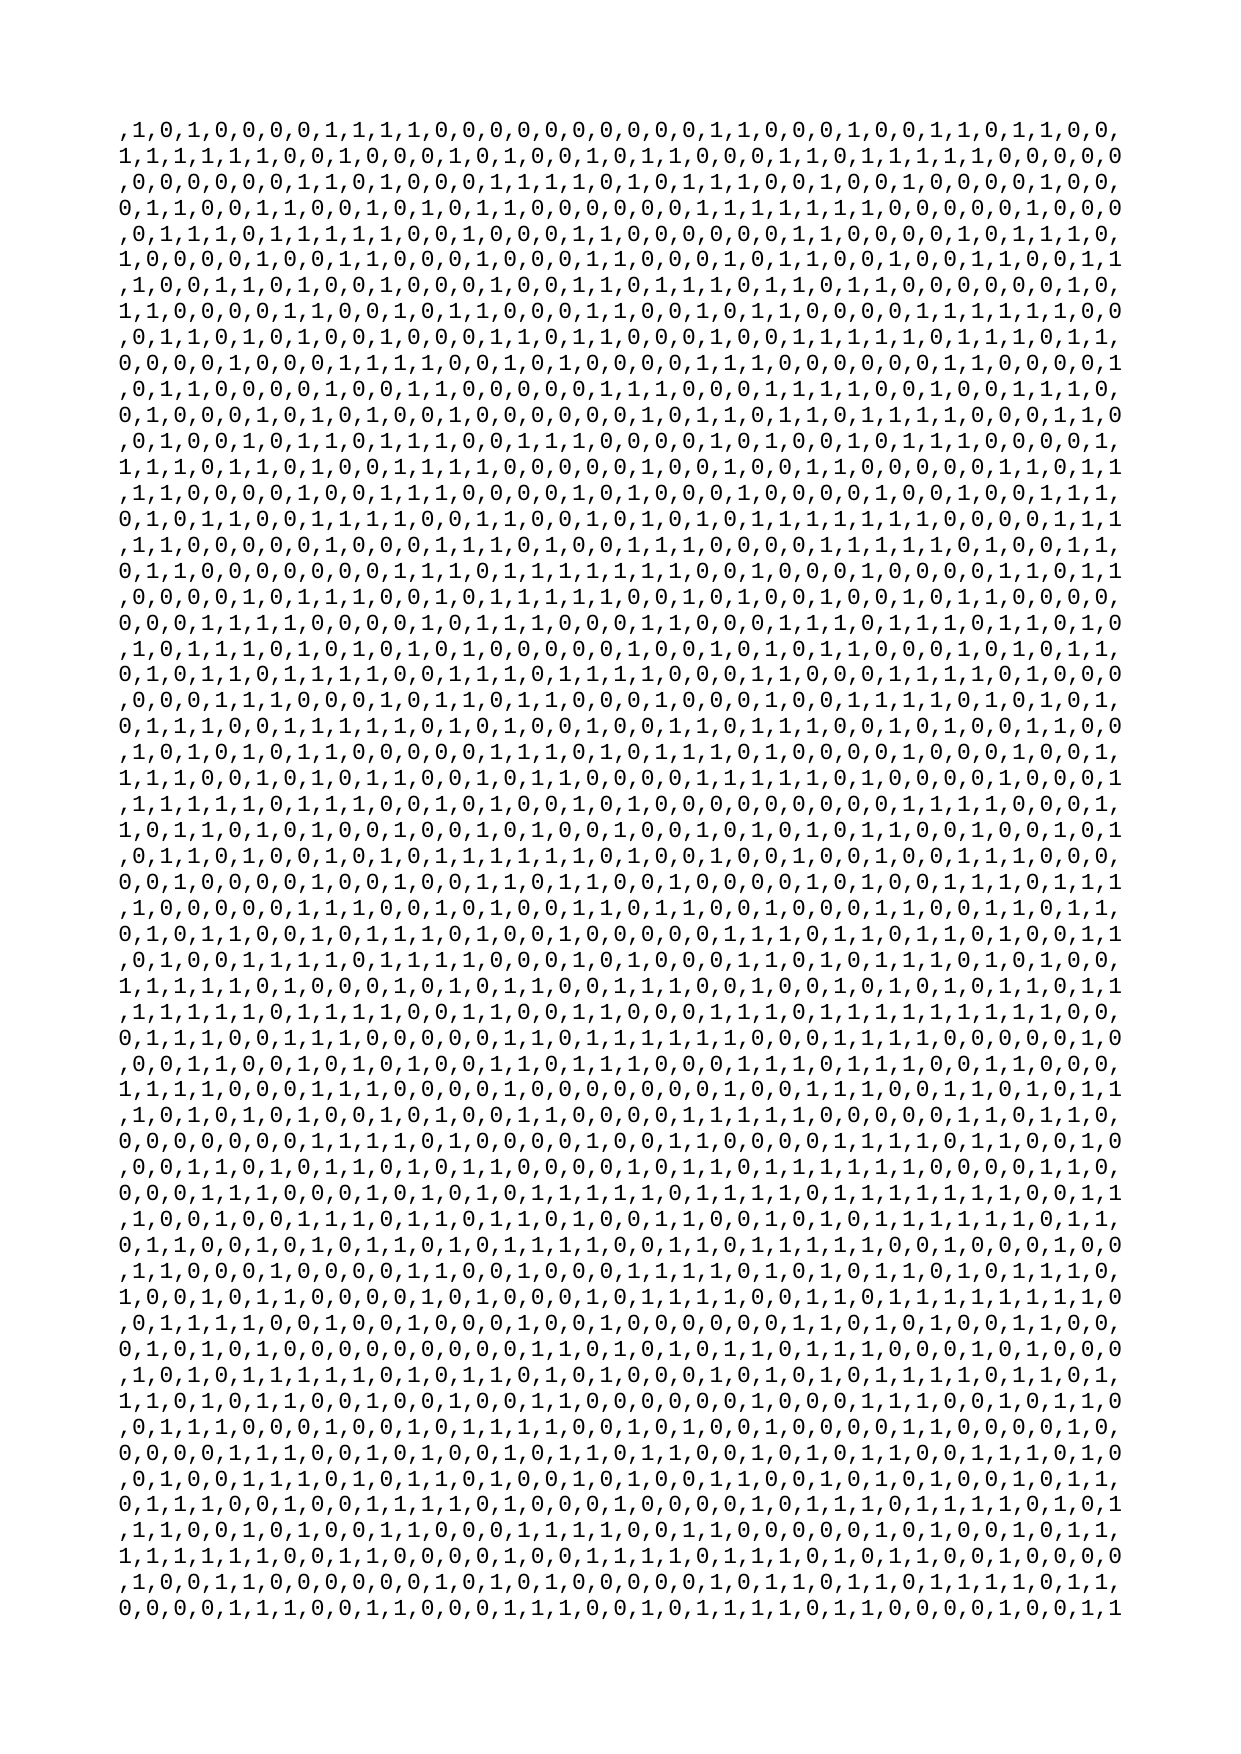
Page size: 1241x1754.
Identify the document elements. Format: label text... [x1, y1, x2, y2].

text ,1,0,1,0,0,0,0,1,1,1,1,0,0,0,0,0,0,0,0,0,0,1,1,0,0,0,1,0,0,1,1,0,1,1,0,0,1,1,1,1,1,1,0,0,1,0,0,0,1,0,1,0,0,1,0,1,1,0,0,0,1,1,0,1,1,1,1,1,0,0,0,0,0,0,0,0,0,0,0,1,1,0,1,0,0,0,1,1,1,1,0,1,0,1,1,1,0,0,1,0,0,1,0,0,0,0,1,0,0,0,1,1,0,0,1,1,0,0,1,0,1,0,1,1,0,0,0,0,0,0,1,1,1,1,1,1,1,0,0,0,0,0,1,0,0,0,0,1,1,1,0,1,1,1,1,1,0,0,1,0,0,0,1,1,0,0,0,0,0,0,1,1,0,0,0,0,1,0,1,1,1,0,1,0,0,0,0,1,0,0,1,1,0,0,0,1,0,0,0,1,1,0,0,0,1,0,1,1,0,0,1,0,0,1,1,0,0,1,1,1,0,0,1,1,0,1,0,0,1,0,0,0,1,0,0,1,1,0,1,1,1,0,1,1,0,1,1,0,0,0,0,0,0,1,0,1,1,0,0,0,0,1,1,0,0,1,0,1,1,0,0,0,1,1,0,0,1,0,1,1,0,0,0,0,1,1,1,1,1,1,0,0,0,1,1,0,1,0,1,0,0,1,0,0,0,1,1,0,1,1,0,0,0,1,0,0,1,1,1,1,1,0,1,1,1,0,1,1,0,0,0,0,1,0,0,0,1,1,1,1,0,0,1,0,1,0,0,0,0,1,1,1,0,0,0,0,0,0,1,1,0,0,0,0,1,0,1,1,0,0,0,0,1,0,0,1,1,0,0,0,0,0,1,1,1,0,0,0,1,1,1,1,0,0,1,0,0,1,1,1,0,0,1,0,0,0,1,0,1,0,1,0,0,1,0,0,0,0,0,0,1,0,1,1,0,1,1,0,1,1,1,1,0,0,0,1,1,0,0,1,0,0,1,0,1,1,0,1,1,1,0,0,1,1,1,0,0,0,0,1,0,1,0,0,1,0,1,1,1,0,0,0,0,1,1,1,1,0,1,1,0,1,0,0,1,1,1,1,0,0,0,0,0,1,0,0,1,0,0,1,1,0,0,0,0,0,1,1,0,1,1,1,1,0,0,0,0,1,0,0,1,1,1,0,0,0,0,1,0,1,0,0,0,1,0,0,0,0,1,0,0,1,0,0,1,1,1,0,1,0,1,1,0,0,1,1,1,1,0,0,1,1,0,0,1,0,1,0,1,0,1,1,1,1,1,1,1,0,0,0,0,1,1,1,1,1,0,0,0,0,0,1,0,0,0,1,1,1,0,1,0,0,1,1,1,0,0,0,0,1,1,1,1,1,0,1,0,0,1,1,0,1,1,0,0,0,0,0,0,0,1,1,1,0,1,1,1,1,1,1,1,0,0,1,0,0,0,1,0,0,0,0,1,1,0,1,1,0,0,0,0,1,0,1,1,1,0,0,1,0,1,1,1,1,1,0,0,1,0,1,0,0,1,0,0,1,0,1,1,0,0,0,0,0,0,0,1,1,1,1,0,0,0,0,1,0,1,1,1,0,0,0,1,1,0,0,0,1,1,1,0,1,1,1,0,1,1,0,1,0,1,0,1,1,1,0,1,0,1,0,1,0,1,0,0,0,0,0,1,0,0,1,0,1,0,1,1,0,0,0,1,0,1,0,1,1,0,1,0,1,1,0,1,1,1,1,0,0,1,1,1,0,1,1,1,1,0,0,0,1,1,0,0,0,1,1,1,1,0,1,0,0,0,0,0,0,1,1,1,0,0,0,1,0,1,1,0,1,1,0,0,0,1,0,0,0,1,0,0,1,1,1,1,0,1,0,1,0,1,0,1,1,1,0,0,1,1,1,1,1,0,1,0,1,0,0,1,0,0,1,1,0,1,1,1,0,0,1,0,1,0,0,1,1,0,0,1,0,1,0,1,0,1,1,0,0,0,0,0,1,1,1,0,1,0,1,1,1,0,1,0,0,0,0,1,0,0,0,1,0,0,1,1,1,1,0,0,1,0,1,0,1,1,0,0,1,0,1,1,0,0,0,0,1,1,1,1,1,0,1,0,0,0,0,1,0,0,0,1,1,1,1,1,1,0,1,1,1,0,0,1,0,1,0,0,1,0,1,0,0,0,0,0,0,0,0,0,1,1,1,1,0,0,0,1,1,0,1,1,0,1,0,1,0,0,1,0,0,1,0,1,0,0,1,0,0,1,0,1,0,1,0,1,1,0,0,1,0,0,1,0,1,0,1,1,0,1,0,0,1,0,1,0,1,1,1,1,1,1,0,1,0,0,1,0,0,1,0,0,1,0,0,1,1,1,0,0,0,0,0,1,0,0,0,0,1,0,0,1,0,0,1,1,0,1,1,0,0,1,0,0,0,0,1,0,1,0,0,1,1,1,0,1,1,1,1,0,0,0,0,0,1,1,1,0,0,1,0,1,0,0,1,1,0,1,1,0,0,1,0,0,0,1,1,0,0,1,1,0,1,1,0,1,0,1,1,0,0,1,0,1,1,1,0,1,0,0,1,0,0,0,0,0,1,1,1,0,1,1,0,1,1,0,1,0,0,1,1,0,1,0,0,1,1,1,1,0,1,1,1,1,0,0,0,1,0,1,0,0,0,1,1,0,1,0,1,1,1,0,1,0,1,0,0,1,1,1,1,1,0,1,0,0,0,1,0,1,0,1,1,0,0,1,1,1,0,0,1,0,0,1,0,1,0,1,0,1,1,0,1,1,1,1,1,1,1,0,1,1,1,1,0,0,1,1,0,0,1,1,0,0,0,1,1,1,0,1,1,1,1,1,1,1,1,1,0,0,0,1,1,1,0,0,1,1,1,0,0,0,0,0,1,1,0,1,1,1,1,1,1,0,0,0,1,1,1,1,0,0,0,0,0,1,0,0,0,1,1,0,0,1,0,1,0,1,0,0,1,1,0,1,1,1,0,0,0,1,1,1,0,1,1,1,0,0,1,1,0,0,0,1,1,1,1,0,0,0,1,1,1,0,0,0,0,1,0,0,0,0,0,0,0,1,0,0,1,1,1,0,0,1,1,0,1,0,1,1,1,0,1,0,1,0,1,0,0,1,0,1,0,0,1,1,0,0,0,0,1,1,1,1,1,0,0,0,0,0,1,1,0,1,1,0,0,0,0,0,0,0,0,1,1,1,1,0,1,0,0,0,0,1,0,0,1,1,0,0,0,0,1,1,1,1,0,1,1,0,0,1,0,0,0,1,1,0,1,0,1,1,0,1,0,1,1,0,0,0,0,1,0,1,1,0,1,1,1,1,1,1,0,0,0,0,1,1,0,0,0,0,1,1,1,0,0,0,1,0,1,0,1,0,1,1,1,1,1,0,1,1,1,1,0,1,1,1,1,1,1,1,0,0,1,1,1,0,0,1,0,0,1,1,1,0,1,1,0,1,1,0,1,0,0,1,1,0,0,1,0,1,0,1,1,1,1,1,1,0,1,1,0,1,1,0,0,1,0,1,0,1,1,0,1,0,1,1,1,1,0,0,1,1,0,1,1,1,1,1,0,0,1,0,0,0,1,0,0,1,1,0,0,0,1,0,0,0,0,1,1,0,0,1,0,0,0,1,1,1,1,0,1,0,1,0,1,1,0,1,0,1,1,1,0,1,0,0,1,0,1,1,0,0,0,0,1,0,1,0,0,0,1,0,1,1,1,1,0,0,1,1,0,1,1,1,1,1,1,1,1,0,0,1,1,1,1,0,0,1,0,0,1,0,0,0,1,0,0,1,0,0,0,0,0,0,1,1,0,1,0,1,0,0,1,1,0,0,0,1,0,1,0,1,0,0,0,0,0,0,0,0,0,1,1,0,1,0,1,0,1,1,0,1,1,1,0,0,0,1,0,1,0,0,0,1,0,1,0,1,1,1,1,1,0,1,0,1,1,0,1,0,1,0,0,0,1,0,1,0,1,0,1,1,1,1,0,1,1,0,1,1,1,0,1,0,1,1,0,0,1,0,0,1,0,0,1,1,0,0,0,0,0,0,1,0,0,0,1,1,1,0,0,1,0,1,1,0,0,1,1,1,0,0,0,1,0,0,1,0,1,1,1,1,0,0,1,0,1,0,0,1,0,0,0,0,1,1,0,0,0,0,1,0,0,0,0,0,1,1,1,0,0,1,0,1,0,0,1,0,1,1,0,1,1,0,0,1,0,1,0,1,1,0,0,1,1,1,0,1,0,0,1,0,0,1,1,1,0,1,0,1,1,0,1,0,0,1,0,1,0,0,1,1,0,0,1,0,1,0,1,0,0,1,0,1,1,0,1,1,1,0,0,1,0,0,1,1,1,1,0,1,0,0,0,1,0,0,0,0,1,0,1,1,1,0,1,1,1,1,0,1,0,1,1,1,0,0,1,0,1,0,0,1,1,0,0,0,1,1,1,1,0,0,1,1,0,0,0,0,0,1,0,1,0,0,1,0,1,1,1,1,1,1,1,1,0,0,1,1,0,0,0,0,1,0,0,1,1,1,1,0,1,1,1,0,1,0,1,1,0,0,1,0,0,0,0,1,0,0,1,1,0,0,0,0,0,0,1,0,1,0,1,0,0,0,0,0,1,0,1,1,0,1,1,0,1,1,1,1,0,1,1,0,0,0,0,1,1,1,0,0,1,1,0,0,0,1,1,1,0,0,1,0,1,1,1,1,0,1,1,0,0,0,0,1,0,0,1,1 [118, 118, 1122, 1622]
